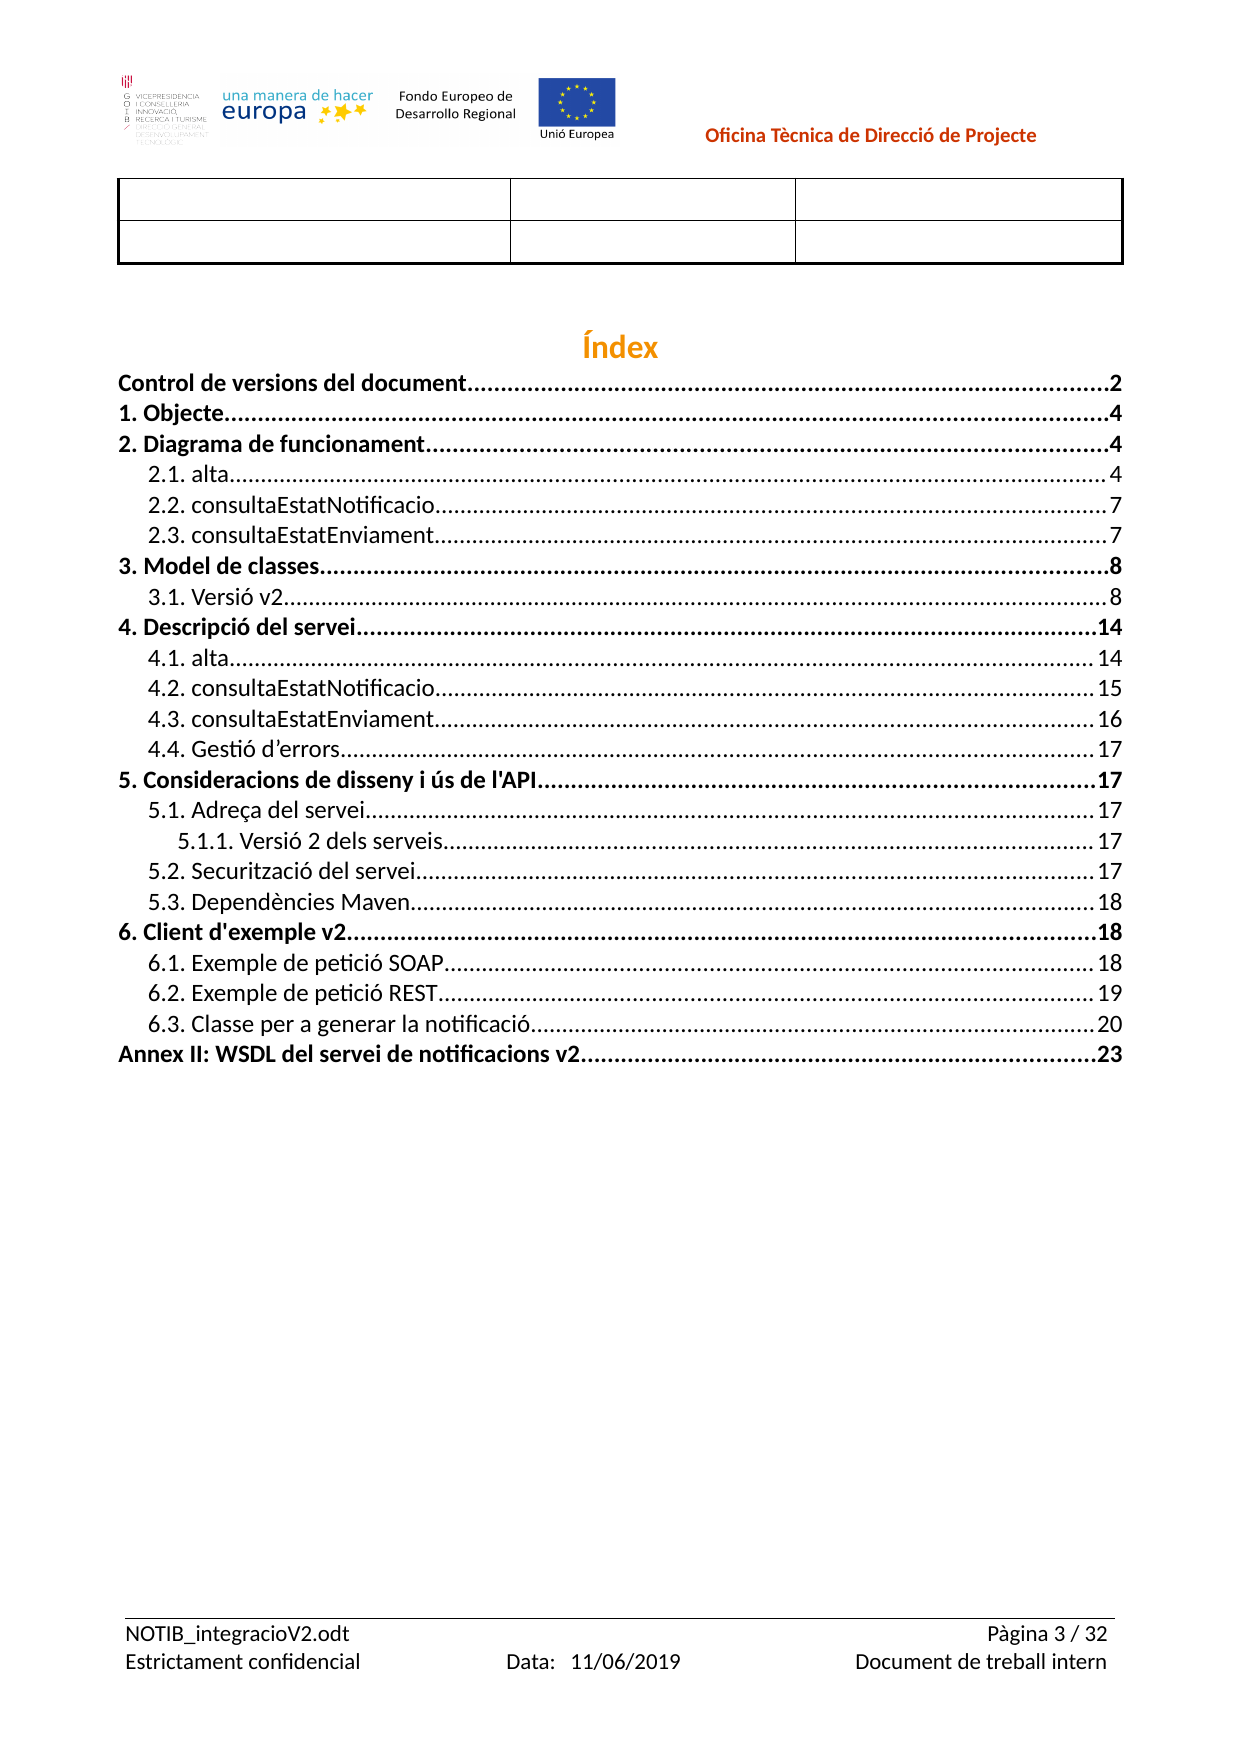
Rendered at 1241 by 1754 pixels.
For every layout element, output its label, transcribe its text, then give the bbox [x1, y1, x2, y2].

text 1. Objecte 4 [118, 397, 1122, 428]
text 4.2. consultaEstatNotificacio 15 [148, 672, 1122, 703]
text Índex [118, 326, 1122, 367]
text 6.3. Classe per a generar la notificació 20 [148, 1008, 1122, 1038]
text 3. Model de classes 8 [118, 550, 1122, 581]
text Control de versions del document 2 [118, 367, 1122, 397]
text 2. Diagrama de funcionament 4 [118, 428, 1122, 458]
text 4.3. consultaEstatEnviament 16 [148, 703, 1122, 733]
table_cell [511, 179, 795, 220]
text 4.1. alta 14 [148, 642, 1122, 672]
table_cell [120, 179, 510, 220]
text 6.1. Exemple de petició SOAP 18 [148, 947, 1122, 977]
text 3.1. Versió v2 8 [148, 581, 1122, 611]
text 6. Client d'exemple v2 18 [118, 916, 1122, 947]
table_cell [796, 221, 1121, 262]
text 2.2. consultaEstatNotificacio 7 [148, 489, 1122, 519]
table_cell [120, 221, 510, 262]
picture [118, 73, 213, 147]
text 2.3. consultaEstatEnviament 7 [148, 519, 1122, 550]
text 4. Descripció del servei 14 [118, 611, 1122, 642]
text 5.1.1. Versió 2 dels serveis 17 [177, 825, 1122, 855]
text 5. Consideracions de disseny i ús de l'API 17 [118, 764, 1122, 794]
text 5.3. Dependències Maven 18 [148, 886, 1122, 916]
text 6.2. Exemple de petició REST 19 [148, 977, 1122, 1008]
picture [219, 73, 621, 147]
text 2.1. alta 4 [148, 458, 1122, 489]
text 5.2. Securització del servei 17 [148, 855, 1122, 886]
table_cell [511, 221, 795, 262]
text 5.1. Adreça del servei 17 [148, 794, 1122, 825]
text 4.4. Gestió d’errors 17 [148, 733, 1122, 764]
text Annex II: WSDL del servei de notificacions v2 23 [118, 1038, 1122, 1069]
table_cell [796, 179, 1121, 220]
